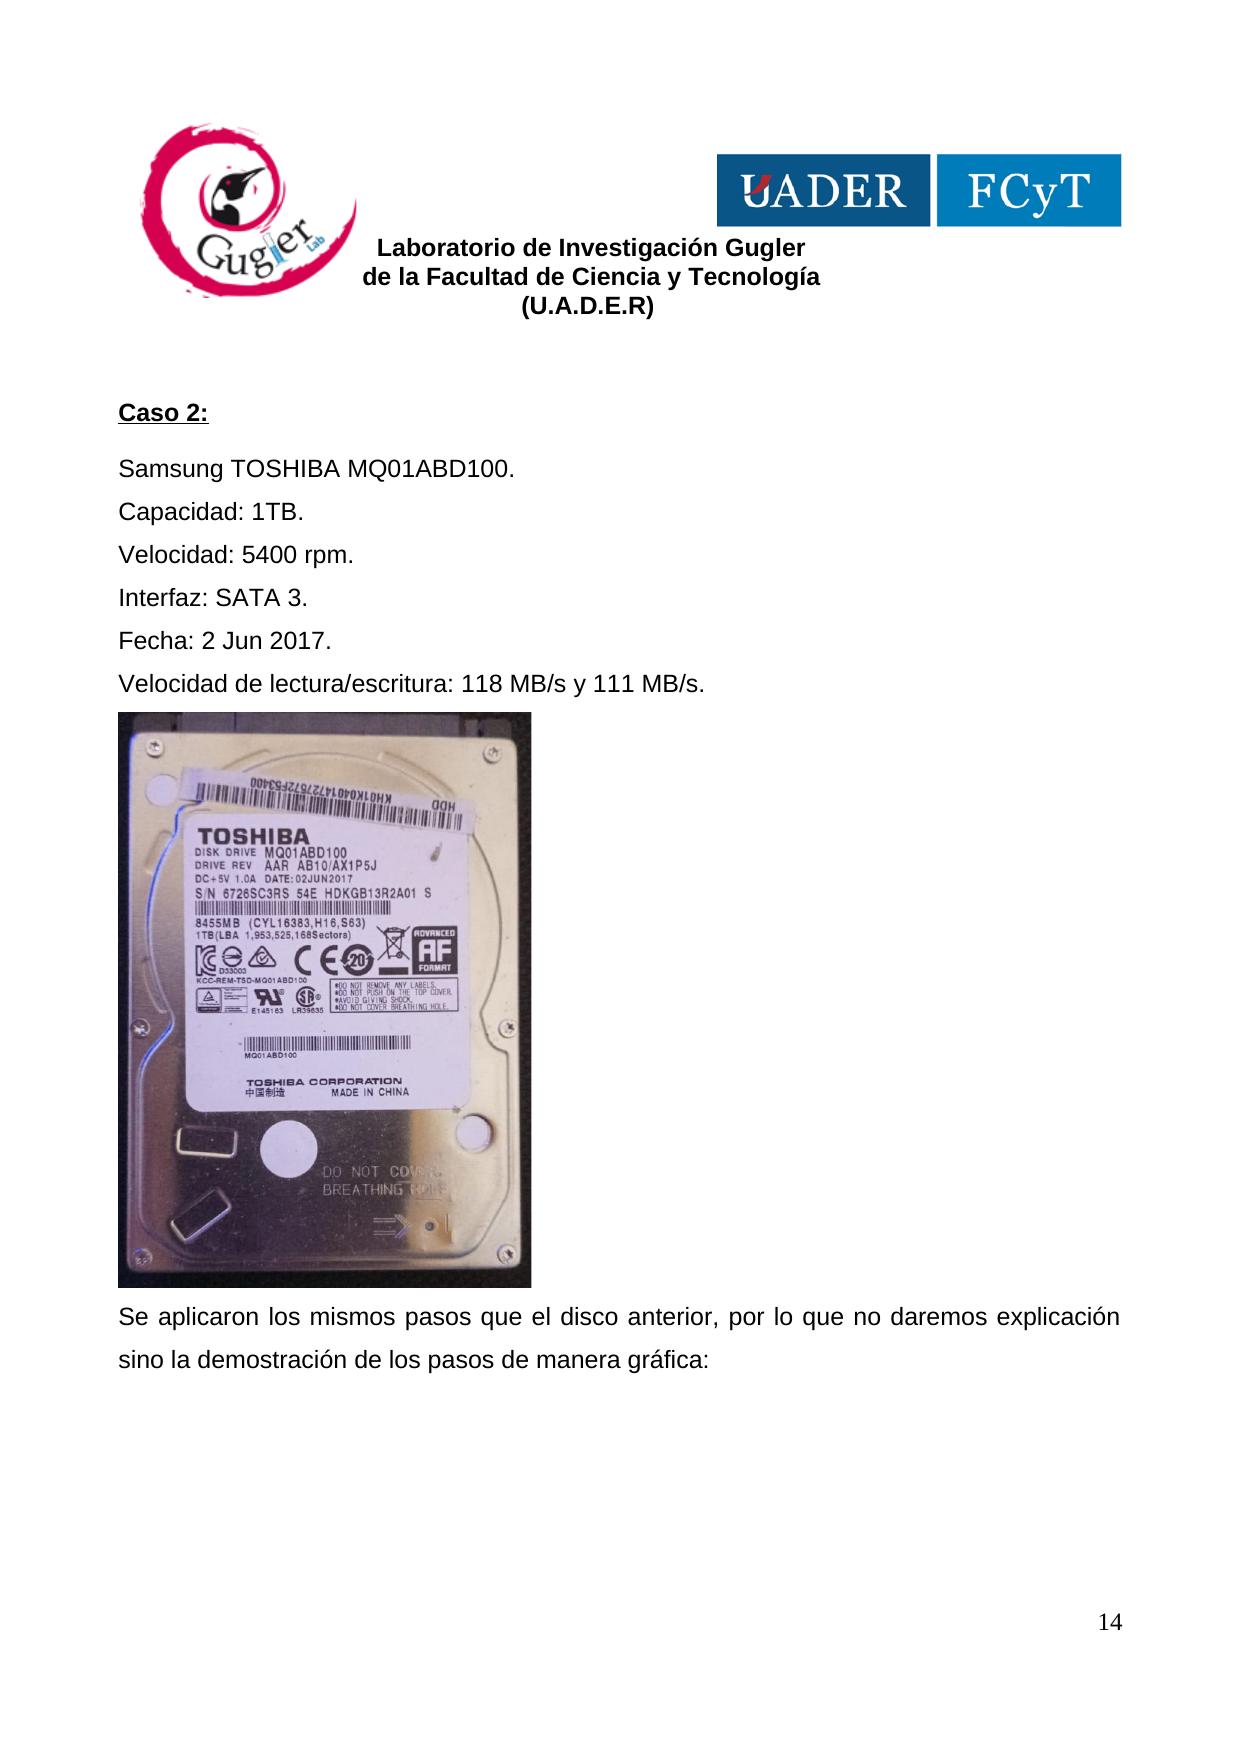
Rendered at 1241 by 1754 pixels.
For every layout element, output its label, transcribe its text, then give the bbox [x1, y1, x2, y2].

picture [970, 175, 994, 207]
picture [1000, 174, 1027, 208]
text Velocidad de lectura/escritura: 118 MB/s y 111 MB/s. [118, 669, 1122, 698]
subtitle Caso 2: [118, 398, 1122, 427]
picture [717, 153, 1122, 227]
picture [118, 712, 532, 1288]
text Samsung TOSHIBA MQ01ABD100. [118, 454, 1122, 482]
picture [1033, 185, 1048, 209]
picture [127, 123, 371, 298]
picture [1061, 175, 1089, 207]
text Velocidad: 5400 rpm. [118, 540, 1122, 569]
text Fecha: 2 Jun 2017. [118, 626, 1122, 655]
text Capacidad: 1TB. [118, 497, 1122, 526]
text Se aplicaron los mismos pasos que el disco anterior, por lo que no daremos explicación sino la demostración de los pasos de manera gráfica: [118, 1301, 1122, 1373]
text Interfaz: SATA 3. [118, 583, 1122, 612]
